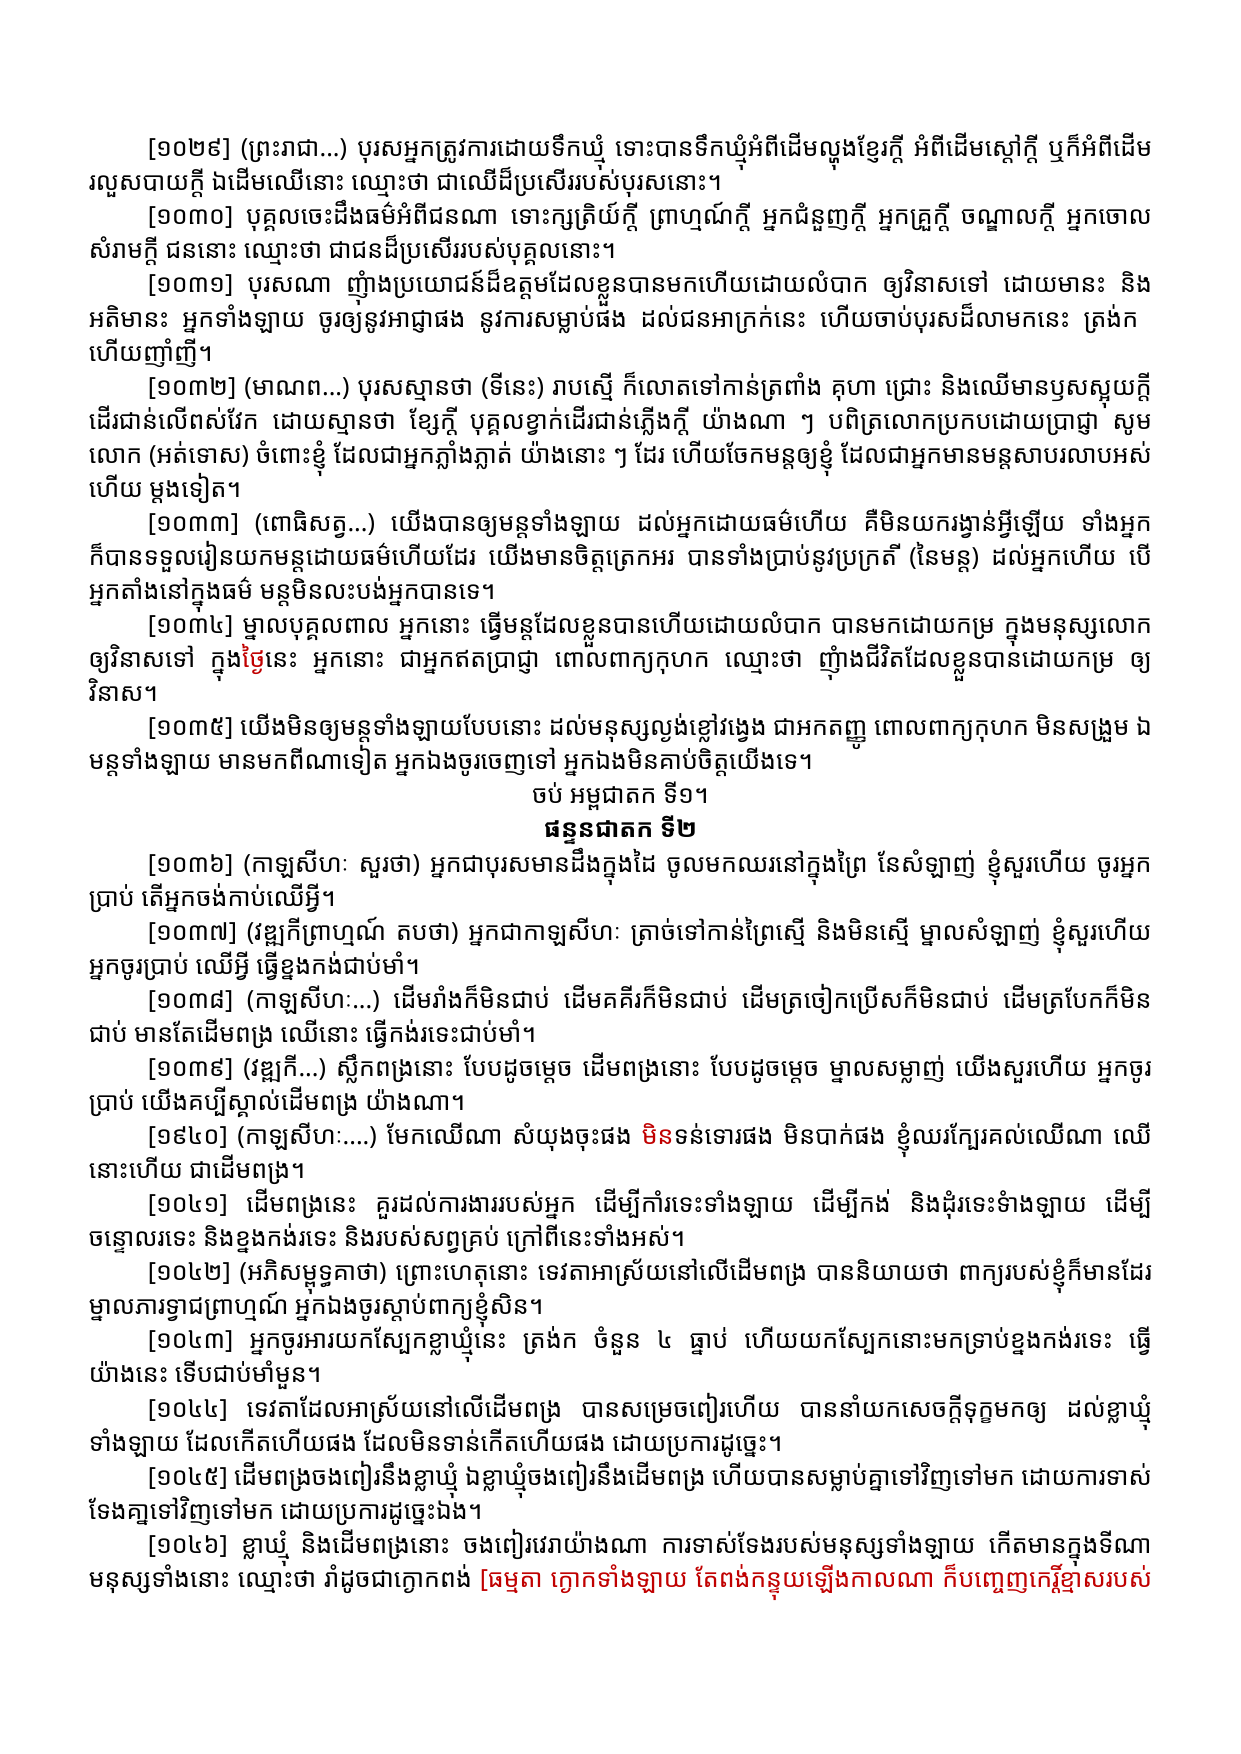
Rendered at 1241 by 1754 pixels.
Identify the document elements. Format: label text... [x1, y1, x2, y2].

text [១០២៩] (ព្រះរាជា...) បុរសអ្នកត្រូវការដោយ​ទឹកឃ្មុំ ទោះបាន​ទឹកឃ្មុំ​អំពីដើមល្ហុង​ខ្ញែរក្តី អំពី​ដើមស្តៅក្តី ឬក៏អំពី​ដើម​រលួសបាយ​ក្តី ឯដើមឈើ​នោះ ឈ្មោះថា​ ជា​ឈើដ៏​ប្រសើរ​របស់​បុរសនោះ។ [88, 130, 1152, 198]
text [១០៤២] (អភិសម្ពុទ្ធគាថា) ព្រោះហេតុនោះ ទេវតាអាស្រ័យ​នៅលើ​ដើមពង្រ បាន​និយាយ​ថា ពាក្យរបស់​ខ្ញុំក៏មាន​ដែរ ម្នាល​ភារទ្វាជព្រាហ្មណ៍ អ្នកឯង​ចូរស្តាប់​ពាក្យខ្ញុំសិន។ [88, 1254, 1152, 1322]
text [១០៤៦] ខ្លាឃ្មុំ និងដើមពង្រនោះ ចងពៀរវេរា​យ៉ាងណា ការទាស់ទែង​របស់មនុស្ស​ទាំងឡាយ កើតមាន​ក្នុងទីណា មនុស្ស​ទាំងនោះ ឈ្មោះថា រាំដូចជា​ក្ងោកពង់ [ធម្មតា ក្ងោកទាំងឡាយ តែពង់កន្ទុយ​ឡើងកាលណា ក៏បញ្ចេញ​កេរ្តិ៍ខ្មាស​របស់ [88, 1526, 1152, 1594]
text [១០៣២] (មាណព...) បុរសស្មានថា (ទីនេះ) រាបស្មើ ក៏លោតទៅ​កាន់ត្រពាំង គុហា ជ្រោះ និងឈើ​មាន​ឫសស្អុយក្តី ដើរជាន់​លើពស់វែក ដោយ​ស្មានថា ខ្សែក្តី បុគ្គល​ខ្វាក់ដើរ​ជាន់​ភ្លើងក្តី យ៉ាងណា ៗ បពិត្រ​លោក​ប្រកប​ដោយ​ប្រាជ្ញា សូមលោក (អត់ទោស) ចំពោះខ្ញុំ ដែលជា​អ្នក​ភ្លាំងភ្លាត់ យ៉ាងនោះ ៗ ដែរ ​ហើយចែក​មន្តឲ្យខ្ញុំ ដែលជា​អ្នកមាន​មន្តសាប​រលាបអស់​ហើយ ម្តងទៀត។ [88, 368, 1152, 504]
text [១០៣០] បុគ្គលចេះដឹងធម៌អំពីជនណា ទោះក្សត្រិយ៍​ក្តី ព្រាហ្មណ៍ក្តី អ្នក​ជំនួញក្តី អ្នកគ្រួក្តី ចណ្ឌាលក្តី អ្នកចោល​សំរាមក្តី ជននោះ ឈ្មោះថា ជាជន​ដ៏ប្រសើរ​របស់​បុគ្គលនោះ។ [88, 198, 1152, 266]
text [១០៣៨] (កាឡសីហៈ...) ដើមរាំងក៏មិនជាប់ ដើមគគីរ​ក៏មិនជាប់ ដើមត្រចៀកប្រើស​ក៏មិនជាប់ ដើមត្របែក​ក៏មិនជាប់ មានតែ​ដើមពង្រ ឈើនោះ ធ្វើកង់​រទេះជាប់មាំ។ [88, 981, 1152, 1049]
text [១០៣១] បុរសណា ញុំាងប្រយោជន៍ដ៏ឧត្តម​ដែលខ្លួន​បាន​មក​ហើយ​ដោយ​លំបាក ឲ្យវិនាស​ទៅ ដោយមានះ និង​អតិមានះ អ្នកទាំង​ឡាយ ចូរឲ្យនូវ​អាជ្ញាផង នូវការ​សម្លាប់ផង ដល់ជន​អាក្រក់នេះ ​ហើយចាប់​បុរស​ដ៏លាមក​នេះ ត្រង់ក ​ហើយ​ញាំញី។ [88, 266, 1152, 368]
text [១០៤៣] អ្នកចូរអារយកស្បែកខ្លាឃ្មុំនេះ ត្រង់ក ចំនួន ៤ ធ្នាប់ ហើយយក​ស្បែកនោះ​មកទ្រាប់​ខ្នងកង់រទេះ ធ្វើយ៉ាងនេះ ទើបជាប់​មាំមួន។ [88, 1322, 1152, 1390]
text [១០៤១] ដើមពង្រនេះ គួរដល់ការងាររបស់អ្នក ដើម្បី​កាំរទេះ​ទាំងឡាយ ដើម្បីកង់ និង​ដុំរទេះ​ទំាងឡាយ ដើម្បី​ចន្ទោលរទេះ និង​ខ្នងកង់រទេះ និងរបស់​សព្វគ្រប់ ក្រៅពីនេះ​ទាំង​អស់។ [88, 1186, 1152, 1254]
text ចប់ អម្ពជាតក ទី១។ [88, 777, 1152, 811]
text [១០៣៤] ម្នាលបុគ្គលពាល អ្នកនោះ ធ្វើមន្តដែលខ្លួនបាន​ហើយ​ដោយ​លំបាក បាន​មក​ដោយកម្រ ក្នុង​មនុស្សលោក ឲ្យវិនាសទៅ ក្នុងថ្ងៃនេះ អ្នកនោះ ជាអ្នក​ឥត​ប្រាជ្ញា ពោល​ពាក្យកុហក ឈ្មោះថា ញុំាង​ជីវិត​ដែលខ្លួន​បាន​ដោយកម្រ ឲ្យវិនាស។ [88, 607, 1152, 709]
text [១០៣៦] (កាឡសីហៈ សួរថា) អ្នកជាបុរសមានដឹងក្នុងដៃ ចូលមក​ឈរនៅ​ក្នុងព្រៃ នែសំឡាញ់ ខ្ញុំសួរ​ហើយ ចូរអ្នកប្រាប់ តើអ្នក​ចង់កាប់​ឈើអ្វី។ [88, 845, 1152, 913]
text ផន្ទនជាតក ទី២ [88, 811, 1152, 845]
text [១០៣៥] យើងមិនឲ្យមន្តទាំងឡាយបែបនោះ ដល់មនុស្ស​ល្ងង់ខ្លៅ​វងេ្វង ជា​អកតញ្ញូ ពោល​ពាក្យ​កុហក មិនសង្រួម ឯមន្ត​ទាំងឡាយ មានមក​ពីណា​ទៀត អ្នកឯងចូរ​ចេញទៅ អ្នកឯង​មិនគាប់​ចិត្តយើងទេ។ [88, 709, 1152, 777]
text [១០៣៣] (ពោធិសត្វ...) យើងបានឲ្យមន្តទាំងឡាយ ដល់អ្នក​ដោយធម៌​ហើយ គឺមិន​យករង្វាន់​អ្វីឡើយ ទាំងអ្នក​ក៏បាន​ទទួលរៀន​យកមន្ត​ដោយធម៌​ហើយដែរ យើង​មានចិត្ត​ត្រេកអរ បាន​ទាំង​ប្រាប់នូវ​ប្រក្រតី (នៃមន្ត) ដល់អ្នក​ហើយ បើអ្នកតាំង​នៅក្នុងធម៌ មន្តមិន​លះបង់​អ្នកបាន​ទេ។ [88, 504, 1152, 607]
text [១០៤៤] ទេវតាដែលអាស្រ័យនៅលើដើមពង្រ បាន​សម្រេចពៀរ​ហើយ បាន​នាំ​យក​សេចក្តី​ទុក្ខមកឲ្យ ដល់ខ្លាឃ្មុំទាំងឡាយ ដែលកើត​ហើយផង ដែលមិន​ទាន់កើត​ហើយផង ដោយ​ប្រការ​ដូច្នេះ។ [88, 1390, 1152, 1458]
text [១០៣៩] (វឌ្ឍកី...) ស្លឹកពង្រនោះ បែបដូចម្តេច ដើមពង្រនោះ បែប​ដូចម្តេច ម្នាល​សម្លាញ់ យើងសួរ​ហើយ អ្នកចូរប្រាប់ យើងគប្បី​ស្គាល់​ដើមពង្រ យ៉ាងណា។ [88, 1049, 1152, 1118]
text [១៩៤០] (កាឡសីហៈ....) មែកឈើណា សំយុងចុះផង មិនទន់ទោរផង មិនបាក់ផង ខ្ញុំឈរ​ក្បែរគល់​ឈើណា ឈើនោះ​ហើយ ជាដើមពង្រ។ [88, 1118, 1152, 1186]
text [១០៣៧] (វឌ្ឍកីព្រាហ្មណ៍ តបថា) អ្នកជា​កាឡសីហៈ ត្រាច់ទៅកាន់​ព្រៃស្មើ និង​មិនស្មើ ម្នាល​សំឡាញ់ ខ្ញុំសួរ​ហើយ អ្នកចូរ​ប្រាប់ ឈើអ្វី ធ្វើខ្នងកង់​ជាប់មាំ។ [88, 913, 1152, 981]
text [១០៤៥] ដើមពង្រចងពៀរនឹងខ្លាឃ្មុំ ឯខ្លាឃ្មុំចងពៀរនឹងដើមពង្រ ហើយ​បាន​សម្លាប់​គ្នាទៅ​វិញទៅមក ដោយ​ការទាស់​ទែងគា្នទៅ​វិញទៅមក ដោយ​ប្រការ​ដូច្នេះឯង។ [88, 1458, 1152, 1526]
